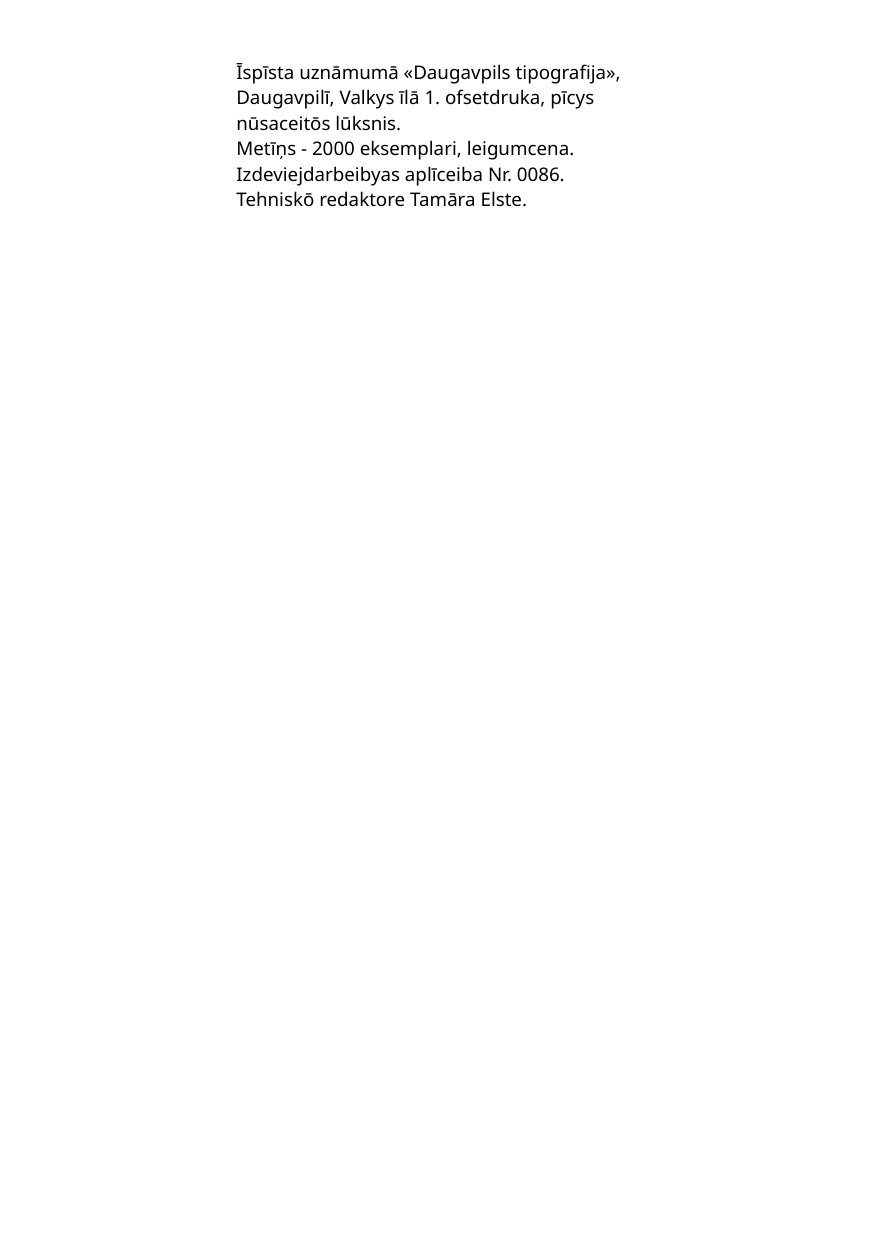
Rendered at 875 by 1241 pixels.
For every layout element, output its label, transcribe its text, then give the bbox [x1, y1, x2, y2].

text Īspīsta uznāmumā «Daugavpils tipografija», [236, 59, 815, 84]
text Metīņs - 2000 eksemplari, leigumcena. [236, 136, 815, 161]
text Tehniskō redaktore Tamāra Elste. [236, 187, 815, 212]
text nūsaceitōs lūksnis. [236, 110, 815, 136]
text Izdeviejdarbeibyas aplīceiba Nr. 0086. [236, 161, 815, 187]
text Daugavpilī, Valkys īlā 1. ofsetdruka, pīcys [236, 84, 815, 110]
